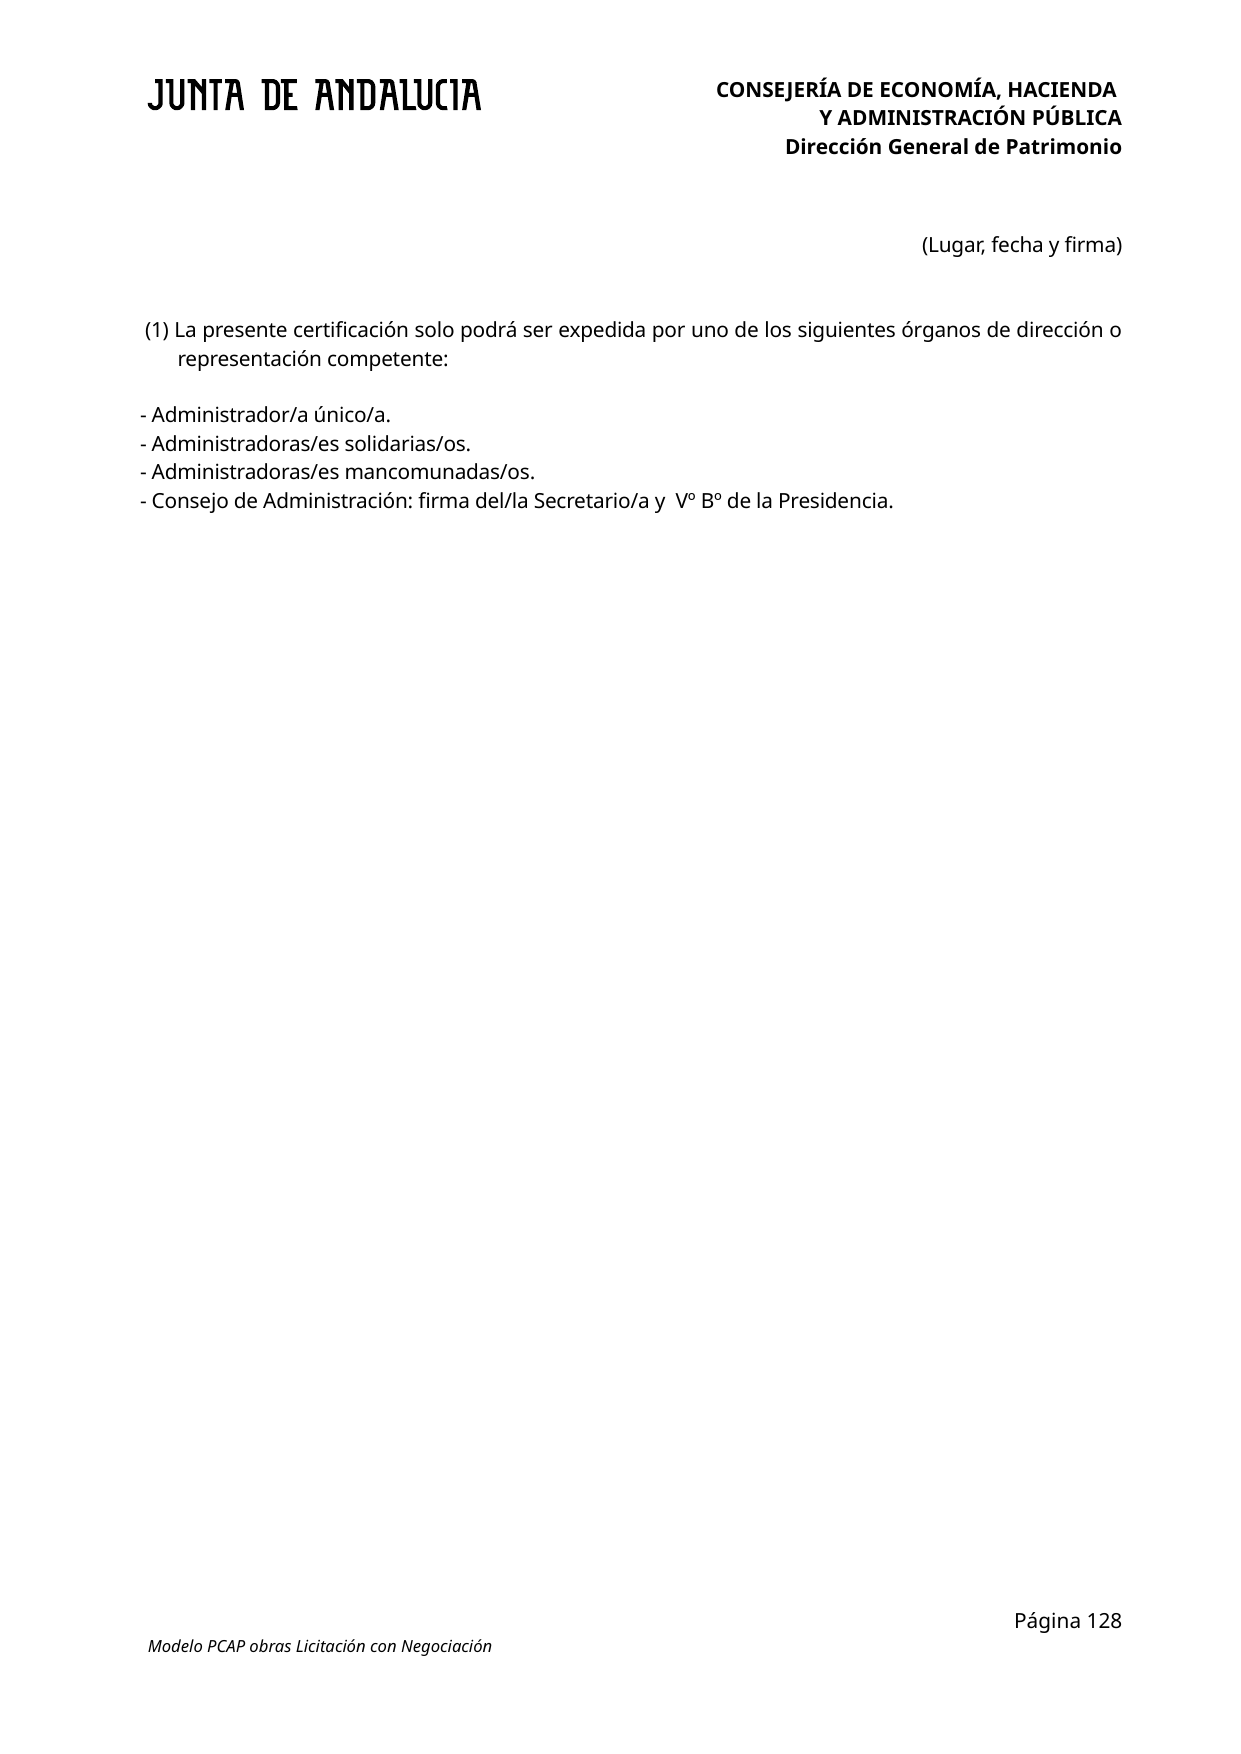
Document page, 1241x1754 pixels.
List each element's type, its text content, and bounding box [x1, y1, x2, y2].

text - Consejo de Administración: firma del/la Secretario/a y Vº Bº de la Presidencia. [140, 486, 1122, 514]
text - Administradoras/es solidarias/os. [140, 429, 1122, 457]
text - Administrador/a único/a. [140, 401, 1122, 429]
text (Lugar, fecha y firma) [811, 230, 1122, 258]
text - Administradoras/es mancomunadas/os. [140, 457, 1122, 486]
text (1) La presente certificación solo podrá ser expedida por uno de los siguientes órganos de dirección o representación competente: [145, 315, 1122, 372]
